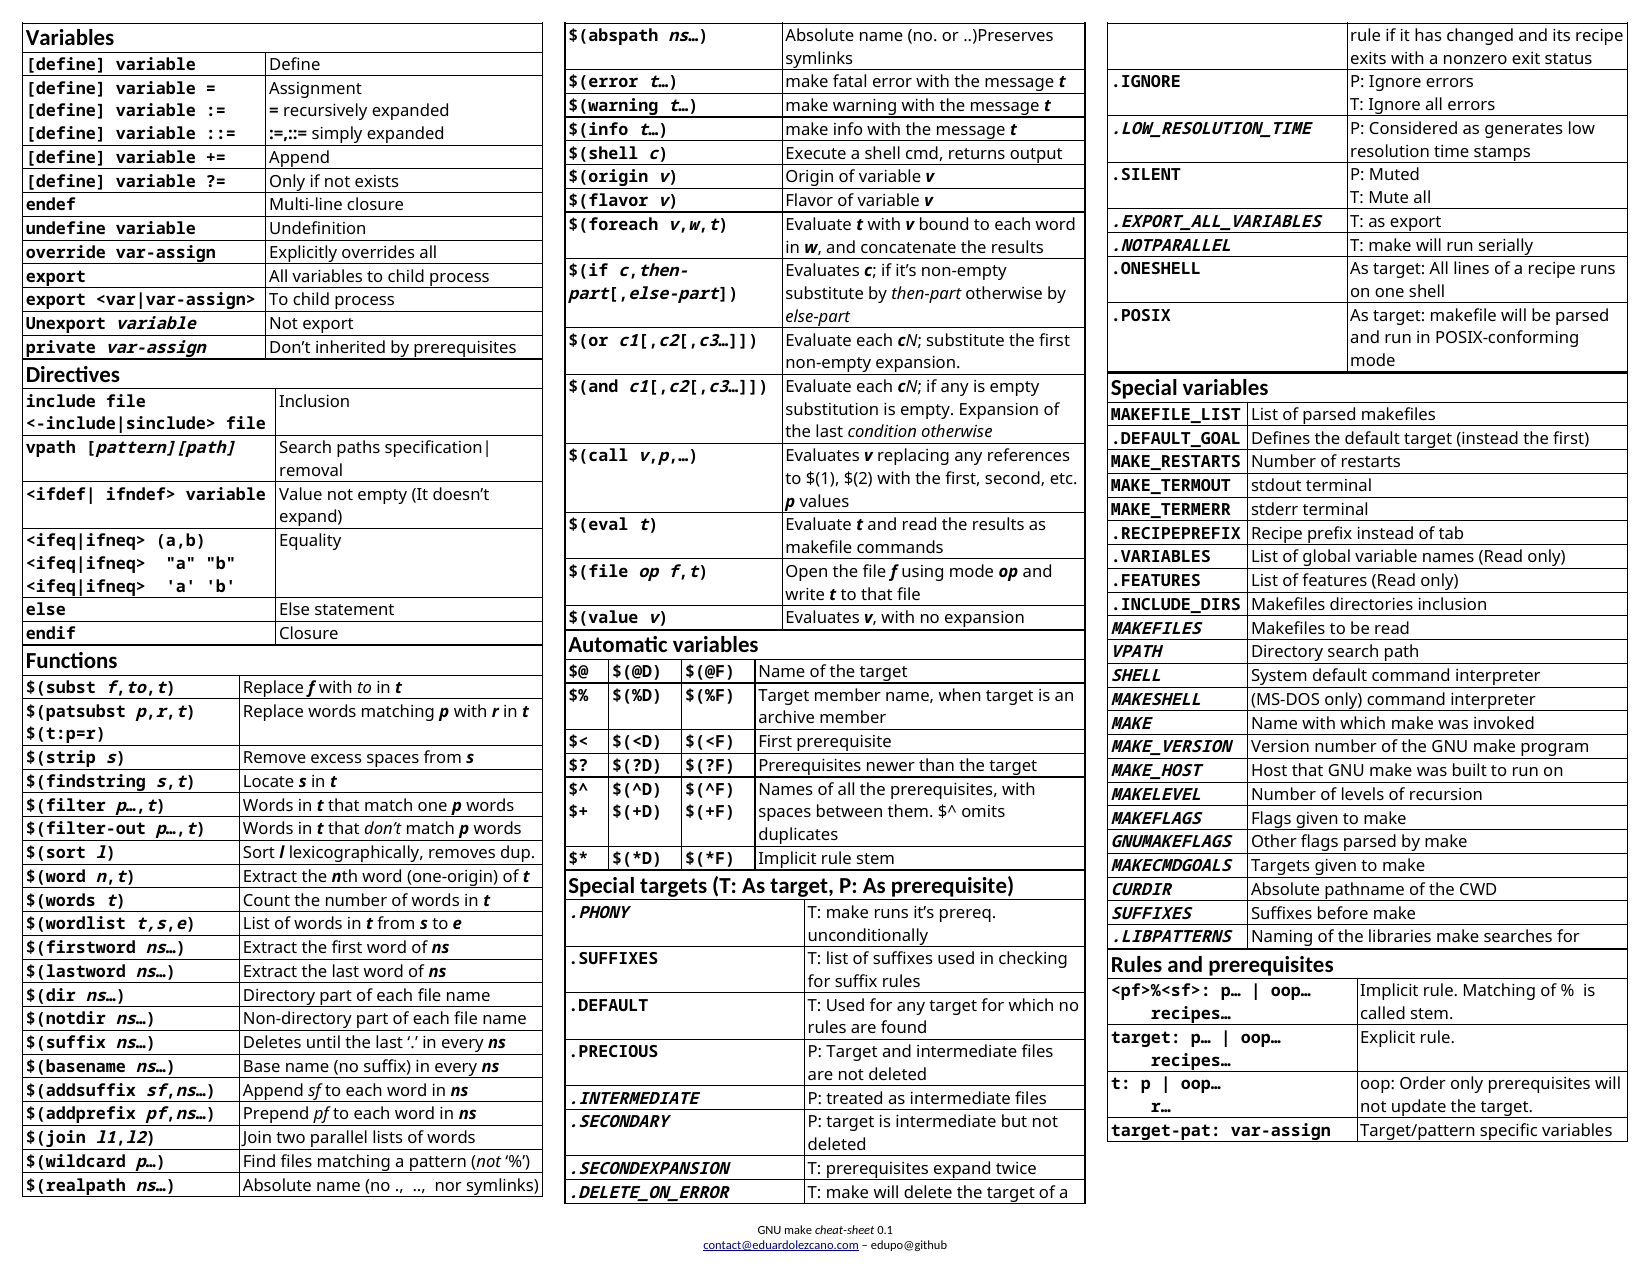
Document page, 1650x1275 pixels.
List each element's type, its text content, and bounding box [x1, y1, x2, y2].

table_cell Explicitly overrides all [266, 241, 542, 263]
table_cell Evaluate t with v bound to each word in w, and concatenate the results [783, 213, 1084, 258]
table_cell P: Ignore errors T: Ignore all errors [1348, 70, 1627, 115]
table_cell $^ $+ [566, 778, 608, 846]
table_cell MAKELEVEL [1108, 783, 1247, 805]
table_cell $(flavor v) [566, 189, 782, 211]
table_cell Sort l lexicographically, removes dup. [240, 841, 542, 863]
table_cell .RECIPEPREFIX [1108, 521, 1247, 544]
table_cell Version number of the GNU make program [1248, 735, 1627, 758]
table_cell export [23, 264, 265, 287]
table_cell Extract the last word of ns [240, 960, 542, 982]
table_cell .LOW_RESOLUTION_TIME [1108, 116, 1347, 162]
table_cell Defines the default target (instead the first) [1248, 426, 1627, 449]
table_cell T: as export [1348, 209, 1627, 232]
table_cell (MS-DOS only) command interpreter [1248, 688, 1627, 710]
table_cell <ifeq|ifneq> (a,b) <ifeq|ifneq> "a" "b" <ifeq|ifneq> 'a' 'b' [23, 529, 275, 597]
table_cell $@ [566, 660, 608, 682]
table_cell $(firstword ns…) [23, 936, 239, 958]
table_cell As target: All lines of a recipe runs on one shell [1348, 257, 1627, 302]
table_cell $(origin v) [566, 165, 782, 188]
table_cell .DELETE_ON_ERROR [566, 1180, 804, 1203]
table_cell Replace f with to in t [240, 676, 542, 698]
table_cell $(words t) [23, 888, 239, 911]
table_cell Flavor of variable v [783, 189, 1084, 211]
table_cell MAKEFLAGS [1108, 806, 1247, 829]
table_cell $(shell c) [566, 141, 782, 164]
table_cell $(strip s) [23, 746, 239, 768]
table_cell MAKE_VERSION [1108, 735, 1247, 758]
table_cell Evaluates c; if it’s non-empty substitute by then-part otherwise by else-part [783, 259, 1084, 327]
table_cell List of global variable names (Read only) [1248, 545, 1627, 568]
table_cell .SUFFIXES [566, 947, 804, 992]
table_cell .PRECIOUS [566, 1040, 804, 1085]
table_cell $(wildcard p…) [23, 1150, 239, 1172]
table_cell Absolute pathname of the CWD [1248, 878, 1627, 900]
table_cell Absolute name (no. or ..)Preserves symlinks [783, 24, 1084, 69]
table_cell endef [23, 193, 265, 216]
table_cell P: Target and intermediate files are not deleted [805, 1040, 1084, 1085]
table_cell Replace words matching p with r in t [240, 699, 542, 745]
table_cell All variables to child process [266, 264, 542, 287]
table_cell Value not empty (It doesn’t expand) [276, 482, 542, 528]
table_cell $(and c1[,c2[,c3…]]) [566, 375, 782, 443]
table_cell Flags given to make [1248, 806, 1627, 829]
table_cell Origin of variable v [783, 165, 1084, 188]
table_cell $(foreach v,w,t) [566, 213, 782, 258]
table_cell T: make will delete the target of a [805, 1180, 1084, 1203]
table_cell endif [23, 622, 275, 644]
table_cell Explicit rule. [1358, 1025, 1627, 1071]
table_cell $(@F) [682, 660, 754, 682]
table_cell Extract the nth word (one-origin) of t [240, 865, 542, 887]
table_cell $(wordlist t,s,e) [23, 912, 239, 935]
table_cell MAKECMDGOALS [1108, 854, 1247, 877]
table_cell target-pat: var-assign [1108, 1118, 1357, 1141]
table_cell $(filter p…,t) [23, 793, 239, 816]
table_cell <ifdef| ifndef> variable [23, 482, 275, 528]
table_cell GNUMAKEFLAGS [1108, 830, 1247, 853]
table_cell vpath [pattern][path] [23, 436, 275, 481]
table_cell $(eval t) [566, 513, 782, 558]
table_header Automatic variables [566, 631, 1084, 659]
table_cell Join two parallel lists of words [240, 1126, 542, 1148]
table_cell Define [266, 53, 542, 75]
table_cell Evaluates v replacing any references to $(1), $(2) with the first, second, etc. p values [783, 444, 1084, 512]
table_cell CURDIR [1108, 878, 1247, 900]
table_cell Don’t inherited by prerequisites [266, 336, 542, 358]
table_cell Non-directory part of each file name [240, 1007, 542, 1030]
table_cell Extract the first word of ns [240, 936, 542, 958]
table_cell $(dir ns…) [23, 983, 239, 1006]
table_cell MAKESHELL [1108, 688, 1247, 710]
table_cell MAKEFILES [1108, 616, 1247, 639]
table_cell .IGNORE [1108, 70, 1347, 115]
table_cell Append [266, 146, 542, 168]
table_cell Assignment = recursively expanded :=,::= simply expanded [266, 76, 542, 144]
table_cell Makefiles directories inclusion [1248, 593, 1627, 615]
table_cell $(or c1[,c2[,c3…]]) [566, 328, 782, 373]
table_cell Suffixes before make [1248, 901, 1627, 924]
table_cell Names of all the prerequisites, with spaces between them. $^ omits duplicates [756, 778, 1084, 846]
table_cell .NOTPARALLEL [1108, 233, 1347, 256]
table_cell .SILENT [1108, 163, 1347, 208]
table_cell Append sf to each word in ns [240, 1078, 542, 1101]
table_cell $(value v) [566, 606, 782, 628]
table_cell Not export [266, 312, 542, 334]
table_cell First prerequisite [756, 730, 1084, 753]
table_cell Implicit rule stem [756, 847, 1084, 869]
table_cell MAKEFILE_LIST [1108, 403, 1247, 425]
table_header Functions [23, 646, 542, 674]
table_cell $(realpath ns…) [23, 1173, 239, 1196]
table_cell $(addsuffix sf,ns…) [23, 1078, 239, 1101]
table_cell .SECONDARY [566, 1110, 804, 1155]
table_cell List of features (Read only) [1248, 569, 1627, 592]
table_cell T: prerequisites expand twice [805, 1156, 1084, 1179]
table_cell Words in t that match one p words [240, 793, 542, 816]
table_cell $(join l1,l2) [23, 1126, 239, 1148]
table_cell Prepend pf to each word in ns [240, 1102, 542, 1125]
table_cell As target: makefile will be parsed and run in POSIX-conforming mode [1348, 303, 1627, 371]
table_cell VPATH [1108, 640, 1247, 663]
table_cell Directory search path [1248, 640, 1627, 663]
table_cell .LIBPATTERNS [1108, 925, 1247, 948]
table_cell Evaluate t and read the results as makefile commands [783, 513, 1084, 558]
table_cell .EXPORT_ALL_VARIABLES [1108, 209, 1347, 232]
table_cell Prerequisites newer than the target [756, 754, 1084, 776]
table_cell target: p… | oop… recipes… [1108, 1025, 1357, 1071]
table_cell $< [566, 730, 608, 753]
table_cell $(?F) [682, 754, 754, 776]
table_cell $(?D) [609, 754, 681, 776]
table_cell $(if c,then-part[,else-part]) [566, 259, 782, 327]
table_header Special targets (T: As target, P: As prerequisite) [566, 871, 1084, 899]
table_cell T: list of suffixes used in checking for suffix rules [805, 947, 1084, 992]
table_cell T: make runs it’s prereq. unconditionally [805, 900, 1084, 946]
table_cell .PHONY [566, 900, 804, 946]
table_cell $(^D) $(+D) [609, 778, 681, 846]
table_cell Only if not exists [266, 169, 542, 192]
table_cell [1108, 24, 1347, 69]
table_cell .DEFAULT [566, 993, 804, 1039]
table_cell make warning with the message t [783, 94, 1084, 116]
table_cell $(%D) [609, 684, 681, 729]
table_cell SHELL [1108, 664, 1247, 687]
table_cell [define] variable [23, 53, 265, 75]
table_cell Deletes until the last ‘.’ in every ns [240, 1031, 542, 1053]
table_cell P: Muted T: Mute all [1348, 163, 1627, 208]
table_cell $(<D) [609, 730, 681, 753]
table_cell [define] variable += [23, 146, 265, 168]
table_cell $(warning t…) [566, 94, 782, 116]
table_cell $(word n,t) [23, 865, 239, 887]
table_cell T: make will run serially [1348, 233, 1627, 256]
table_cell Closure [276, 622, 542, 644]
table_cell T: Used for any target for which no rules are found [805, 993, 1084, 1039]
table_cell private var-assign [23, 336, 265, 358]
table_cell Absolute name (no ., .., nor symlinks) [240, 1173, 542, 1196]
table_cell $(*D) [609, 847, 681, 869]
table_cell undefine variable [23, 217, 265, 239]
table_cell Targets given to make [1248, 854, 1627, 877]
table_cell override var-assign [23, 241, 265, 263]
table_cell $(info t…) [566, 118, 782, 140]
table_cell To child process [266, 288, 542, 311]
table_cell t: p | oop… r… [1108, 1072, 1357, 1117]
table_cell Search paths specification|removal [276, 436, 542, 481]
table_cell Open the file f using mode op and write t to that file [783, 559, 1084, 605]
table_cell Host that GNU make was built to run on [1248, 759, 1627, 782]
table_cell System default command interpreter [1248, 664, 1627, 687]
table_cell $(filter-out p…,t) [23, 817, 239, 840]
table_cell MAKE_HOST [1108, 759, 1247, 782]
table_cell Words in t that don’t match p words [240, 817, 542, 840]
table_cell $(addprefix pf,ns…) [23, 1102, 239, 1125]
table_cell $(lastword ns…) [23, 960, 239, 982]
table_cell Name of the target [756, 660, 1084, 682]
table_cell Recipe prefix instead of tab [1248, 521, 1627, 544]
table_cell Number of levels of recursion [1248, 783, 1627, 805]
table_cell stdout terminal [1248, 474, 1627, 497]
table_cell $(subst f,to,t) [23, 676, 239, 698]
table_cell $? [566, 754, 608, 776]
table_cell .INCLUDE_DIRS [1108, 593, 1247, 615]
table_cell Evaluate each cN; substitute the first non-empty expansion. [783, 328, 1084, 373]
table_cell Multi-line closure [266, 193, 542, 216]
table_cell Execute a shell cmd, returns output [783, 141, 1084, 164]
table_cell MAKE_TERMOUT [1108, 474, 1247, 497]
table_header Special variables [1108, 374, 1627, 402]
table_cell Evaluates v, with no expansion [783, 606, 1084, 628]
table_cell $(*F) [682, 847, 754, 869]
table_cell $(error t…) [566, 70, 782, 93]
table_cell Makefiles to be read [1248, 616, 1627, 639]
table_cell $(call v,p,…) [566, 444, 782, 512]
table_cell Base name (no suffix) in every ns [240, 1055, 542, 1077]
table_cell $(@D) [609, 660, 681, 682]
table_cell Target member name, when target is an archive member [756, 684, 1084, 729]
table_header Variables [23, 24, 542, 52]
table_cell SUFFIXES [1108, 901, 1247, 924]
table_cell MAKE_TERMERR [1108, 498, 1247, 520]
table_cell MAKE [1108, 711, 1247, 734]
table_cell Remove excess spaces from s [240, 746, 542, 768]
table_cell Number of restarts [1248, 450, 1627, 473]
table_cell [define] variable ?= [23, 169, 265, 192]
table_cell Target/pattern specific variables [1358, 1118, 1627, 1141]
table_cell export <var|var-assign> [23, 288, 265, 311]
table_cell List of words in t from s to e [240, 912, 542, 935]
table_cell Equality [276, 529, 542, 597]
table_cell .POSIX [1108, 303, 1347, 371]
table_cell List of parsed makefiles [1248, 403, 1627, 425]
table_cell Find files matching a pattern (not ‘%’) [240, 1150, 542, 1172]
table_cell Implicit rule. Matching of % is called stem. [1358, 979, 1627, 1024]
table_cell $(file op f,t) [566, 559, 782, 605]
table_cell Unexport variable [23, 312, 265, 334]
table_cell [define] variable = [define] variable := [define] variable ::= [23, 76, 265, 144]
table_cell $* [566, 847, 608, 869]
table_cell include file <-include|sinclude> file [23, 389, 275, 435]
table_cell $(sort l) [23, 841, 239, 863]
table_header Rules and prerequisites [1108, 950, 1627, 978]
table_cell Naming of the libraries make searches for [1248, 925, 1627, 948]
table_cell $% [566, 684, 608, 729]
table_cell Directory part of each file name [240, 983, 542, 1006]
table_cell .ONESHELL [1108, 257, 1347, 302]
table_cell Undefinition [266, 217, 542, 239]
table_cell $(suffix ns…) [23, 1031, 239, 1053]
table_cell $(findstring s,t) [23, 770, 239, 792]
table_cell Other flags parsed by make [1248, 830, 1627, 853]
table_cell rule if it has changed and its recipe exits with a nonzero exit status [1348, 24, 1627, 69]
table_cell Name with which make was invoked [1248, 711, 1627, 734]
table_header Directives [23, 360, 542, 388]
table_cell $(basename ns…) [23, 1055, 239, 1077]
table_cell make info with the message t [783, 118, 1084, 140]
table_cell .VARIABLES [1108, 545, 1247, 568]
table_cell .INTERMEDIATE [566, 1086, 804, 1109]
table_cell P: treated as intermediate files [805, 1086, 1084, 1109]
table_cell stderr terminal [1248, 498, 1627, 520]
table_cell $(<F) [682, 730, 754, 753]
table_cell P: target is intermediate but not deleted [805, 1110, 1084, 1155]
table_cell P: Considered as generates low resolution time stamps [1348, 116, 1627, 162]
table_cell oop: Order only prerequisites will not update the target. [1358, 1072, 1627, 1117]
table_cell $(abspath ns…) [566, 24, 782, 69]
table_cell .FEATURES [1108, 569, 1247, 592]
table_cell <pf>%<sf>: p… | oop… recipes… [1108, 979, 1357, 1024]
table_cell $(notdir ns…) [23, 1007, 239, 1030]
table_cell make fatal error with the message t [783, 70, 1084, 93]
table_cell Inclusion [276, 389, 542, 435]
table_cell .DEFAULT_GOAL [1108, 426, 1247, 449]
table_cell $(%F) [682, 684, 754, 729]
table_cell Evaluate each cN; if any is empty substitution is empty. Expansion of the last condition otherwise [783, 375, 1084, 443]
table_cell $(patsubst p,r,t) $(t:p=r) [23, 699, 239, 745]
table_cell $(^F) $(+F) [682, 778, 754, 846]
table_cell Count the number of words in t [240, 888, 542, 911]
table_cell MAKE_RESTARTS [1108, 450, 1247, 473]
table_cell Else statement [276, 598, 542, 621]
table_cell .SECONDEXPANSION [566, 1156, 804, 1179]
table_cell else [23, 598, 275, 621]
table_cell Locate s in t [240, 770, 542, 792]
